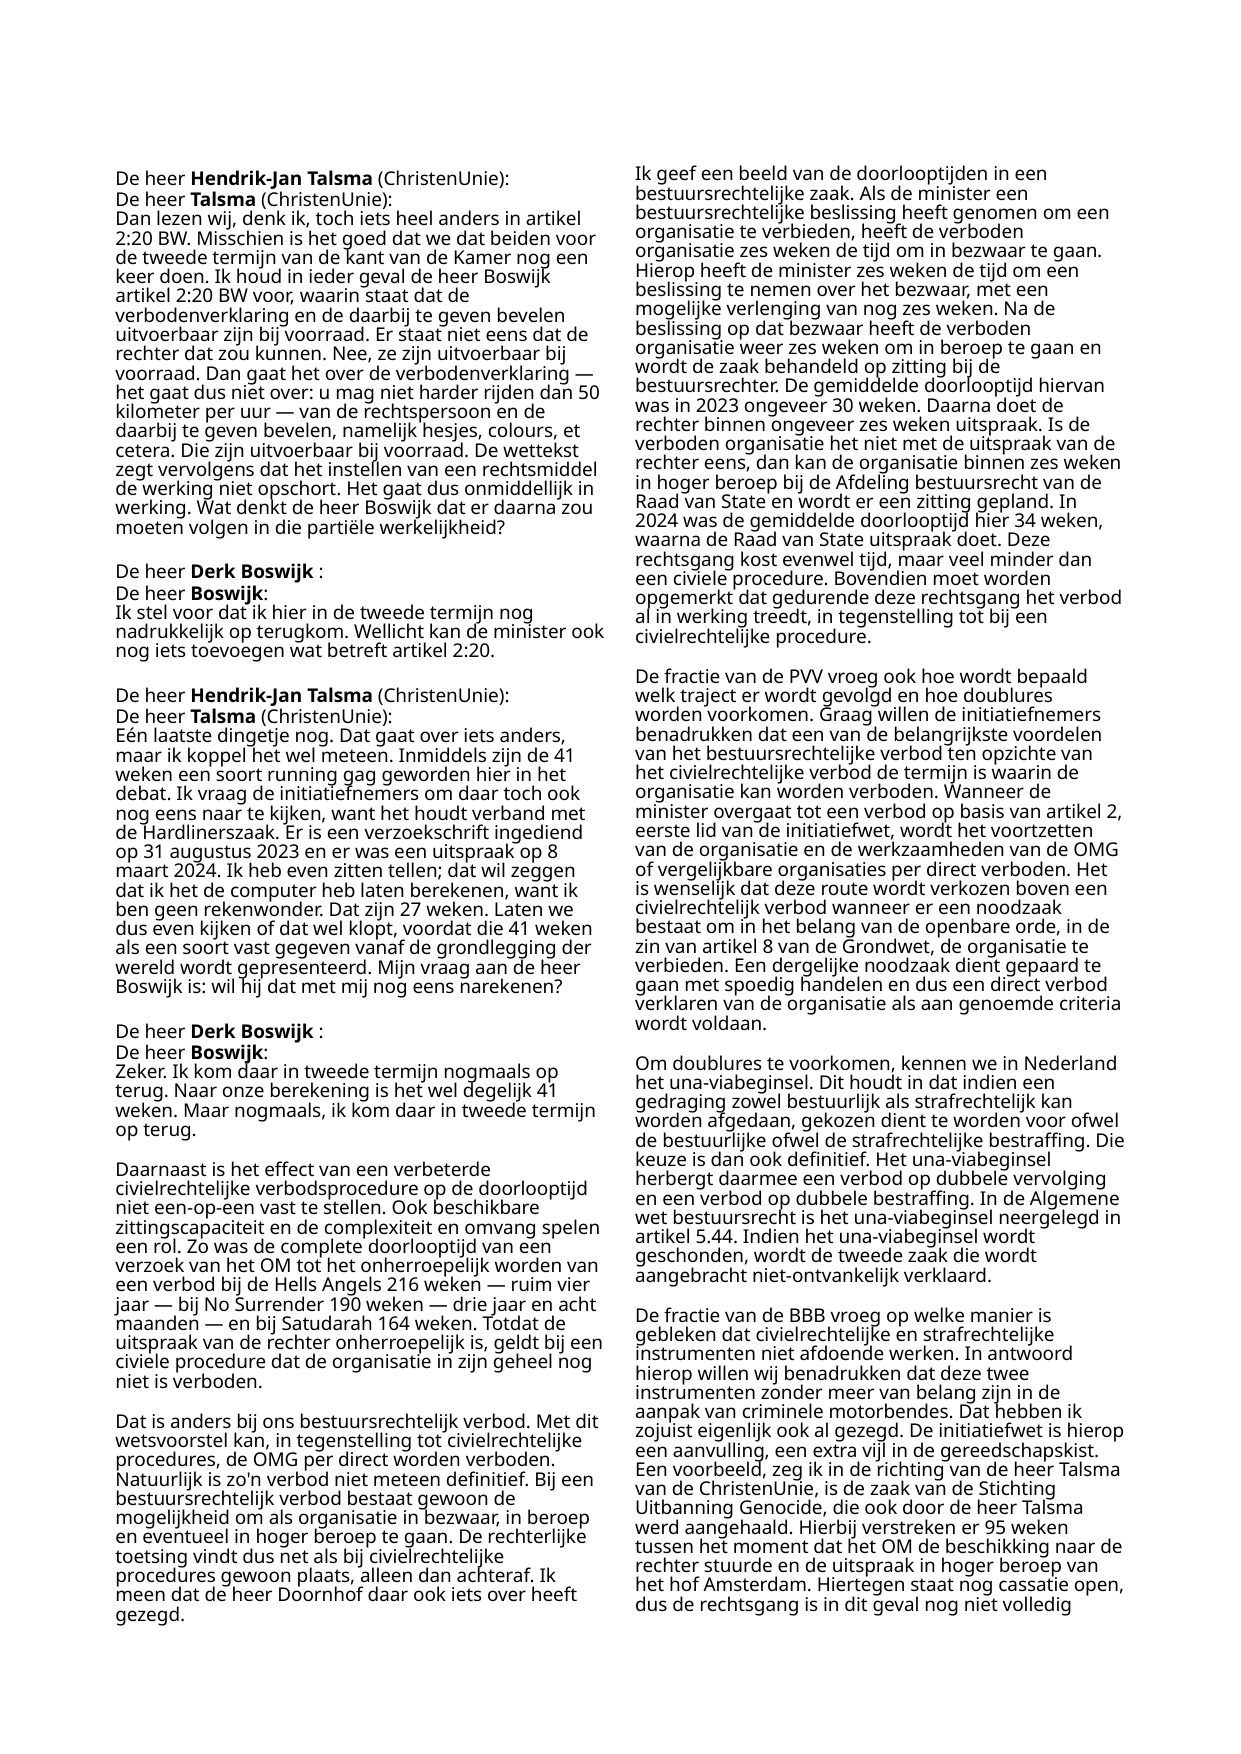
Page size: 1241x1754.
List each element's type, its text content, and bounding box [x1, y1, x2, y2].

text De heer Hendrik-Jan Talsma (ChristenUnie): [115, 682, 605, 708]
text Dan lezen wij, denk ik, toch iets heel anders in artikel 2:20 BW. Misschien is het goed dat we dat beiden voor de tweede termijn van de kant van de Kamer nog een keer doen. Ik houd in ieder geval de heer Boswijk artikel 2:20 BW voor, waarin staat dat de verbodenverklaring en de daarbij te geven bevelen uitvoerbaar zijn bij voorraad. Er staat niet eens dat de rechter dat zou kunnen. Nee, ze zijn uitvoerbaar bij voorraad. Dan gaat het over de verbodenverklaring — het gaat dus niet over: u mag niet harder rijden dan 50 kilometer per uur — van de rechtspersoon en de daarbij te geven bevelen, namelijk hesjes, colours, et cetera. Die zijn uitvoerbaar bij voorraad. De wettekst zegt vervolgens dat het instellen van een rechtsmiddel de werking niet opschort. Het gaat dus onmiddellijk in werking. Wat denkt de heer Boswijk dat er daarna zou moeten volgen in die partiële werkelijkheid? [115, 210, 605, 538]
text Zeker. Ik kom daar in tweede termijn nogmaals op terug. Naar onze berekening is het wel degelijk 41 weken. Maar nogmaals, ik kom daar in tweede termijn op terug. [115, 1063, 605, 1140]
text Om doublures te voorkomen, kennen we in Nederland het una-viabeginsel. Dit houdt in dat indien een gedraging zowel bestuurlijk als strafrechtelijk kan worden afgedaan, gekozen dient te worden voor ofwel de bestuurlijke ofwel de strafrechtelijke bestraffing. Die keuze is dan ook definitief. Het una-viabeginsel herbergt daarmee een verbod op dubbele vervolging en een verbod op dubbele bestraffing. In de Algemene wet bestuursrecht is het una-viabeginsel neergelegd in artikel 5.44. Indien het una-viabeginsel wordt geschonden, wordt de tweede zaak die wordt aangebracht niet-ontvankelijk verklaard. [635, 1055, 1125, 1286]
text De heer Talsma (ChristenUnie): [115, 708, 605, 727]
text De fractie van de PVV vroeg ook hoe wordt bepaald welk traject er wordt gevolgd en hoe doublures worden voorkomen. Graag willen de initiatiefnemers benadrukken dat een van de belangrijkste voordelen van het bestuursrechtelijke verbod ten opzichte van het civielrechtelijke verbod de termijn is waarin de organisatie kan worden verboden. Wanneer de minister overgaat tot een verbod op basis van artikel 2, eerste lid van de initiatiefwet, wordt het voortzetten van de organisatie en de werkzaamheden van de OMG of vergelijkbare organisaties per direct verboden. Het is wenselijk dat deze route wordt verkozen boven een civielrechtelijk verbod wanneer er een noodzaak bestaat om in het belang van de openbare orde, in de zin van artikel 8 van de Grondwet, de organisatie te verbieden. Een dergelijke noodzaak dient gepaard te gaan met spoedig handelen en dus een direct verbod verklaren van de organisatie als aan genoemde criteria wordt voldaan. [635, 668, 1125, 1034]
text Eén laatste dingetje nog. Dat gaat over iets anders, maar ik koppel het wel meteen. Inmiddels zijn de 41 weken een soort running gag geworden hier in het debat. Ik vraag de initiatiefnemers om daar toch ook nog eens naar te kijken, want het houdt verband met de Hardlinerszaak. Er is een verzoekschrift ingediend op 31 augustus 2023 en er was een uitspraak op 8 maart 2024. Ik heb even zitten tellen; dat wil zeggen dat ik het de computer heb laten berekenen, want ik ben geen rekenwonder. Dat zijn 27 weken. Laten we dus even kijken of dat wel klopt, voordat die 41 weken als een soort vast gegeven vanaf de grondlegging der wereld wordt gepresenteerd. Mijn vraag aan de heer Boswijk is: wil hij dat met mij nog eens narekenen? [115, 727, 605, 997]
text De heer Derk Boswijk : [115, 559, 605, 584]
text Dat is anders bij ons bestuursrechtelijk verbod. Met dit wetsvoorstel kan, in tegenstelling tot civielrechtelijke procedures, de OMG per direct worden verboden. Natuurlijk is zo'n verbod niet meteen definitief. Bij een bestuursrechtelijk verbod bestaat gewoon de mogelijkheid om als organisatie in bezwaar, in beroep en eventueel in hoger beroep te gaan. De rechterlijke toetsing vindt dus net als bij civielrechtelijke procedures gewoon plaats, alleen dan achteraf. Ik meen dat de heer Doornhof daar ook iets over heeft gezegd. [115, 1413, 605, 1625]
text De heer Hendrik-Jan Talsma (ChristenUnie): [115, 165, 605, 191]
text Ik geef een beeld van de doorlooptijden in een bestuursrechtelijke zaak. Als de minister een bestuursrechtelijke beslissing heeft genomen om een organisatie te verbieden, heeft de verboden organisatie zes weken de tijd om in bezwaar te gaan. Hierop heeft de minister zes weken de tijd om een beslissing te nemen over het bezwaar, met een mogelijke verlenging van nog zes weken. Na de beslissing op dat bezwaar heeft de verboden organisatie weer zes weken om in beroep te gaan en wordt de zaak behandeld op zitting bij de bestuursrechter. De gemiddelde doorlooptijd hiervan was in 2023 ongeveer 30 weken. Daarna doet de rechter binnen ongeveer zes weken uitspraak. Is de verboden organisatie het niet met de uitspraak van de rechter eens, dan kan de organisatie binnen zes weken in hoger beroep bij de Afdeling bestuursrecht van de Raad van State en wordt er een zitting gepland. In 2024 was de gemiddelde doorlooptijd hier 34 weken, waarna de Raad van State uitspraak doet. Deze rechtsgang kost evenwel tijd, maar veel minder dan een civiele procedure. Bovendien moet worden opgemerkt dat gedurende deze rechtsgang het verbod al in werking treedt, in tegenstelling tot bij een civielrechtelijke procedure. [635, 165, 1125, 647]
text De heer Talsma (ChristenUnie): [115, 191, 605, 210]
text Ik stel voor dat ik hier in de tweede termijn nog nadrukkelijk op terugkom. Wellicht kan de minister ook nog iets toevoegen wat betreft artikel 2:20. [115, 604, 605, 662]
text De fractie van de BBB vroeg op welke manier is gebleken dat civielrechtelijke en strafrechtelijke instrumenten niet afdoende werken. In antwoord hierop willen wij benadrukken dat deze twee instrumenten zonder meer van belang zijn in de aanpak van criminele motorbendes. Dat hebben ik zojuist eigenlijk ook al gezegd. De initiatiefwet is hierop een aanvulling, een extra vijl in de gereedschapskist. Een voorbeeld, zeg ik in de richting van de heer Talsma van de ChristenUnie, is de zaak van de Stichting Uitbanning Genocide, die ook door de heer Talsma werd aangehaald. Hierbij verstreken er 95 weken tussen het moment dat het OM de beschikking naar de rechter stuurde en de uitspraak in hoger beroep van het hof Amsterdam. Hiertegen staat nog cassatie open, dus de rechtsgang is in dit geval nog niet volledig [635, 1307, 1125, 1615]
text De heer Boswijk: [115, 584, 605, 604]
text De heer Boswijk: [115, 1044, 605, 1063]
text Daarnaast is het effect van een verbeterde civielrechtelijke verbodsprocedure op de doorlooptijd niet een-op-een vast te stellen. Ook beschikbare zittingscapaciteit en de complexiteit en omvang spelen een rol. Zo was de complete doorlooptijd van een verzoek van het OM tot het onherroepelijk worden van een verbod bij de Hells Angels 216 weken — ruim vier jaar — bij No Surrender 190 weken — drie jaar en acht maanden — en bij Satudarah 164 weken. Totdat de uitspraak van de rechter onherroepelijk is, geldt bij een civiele procedure dat de organisatie in zijn geheel nog niet is verboden. [115, 1161, 605, 1392]
text De heer Derk Boswijk : [115, 1018, 605, 1044]
